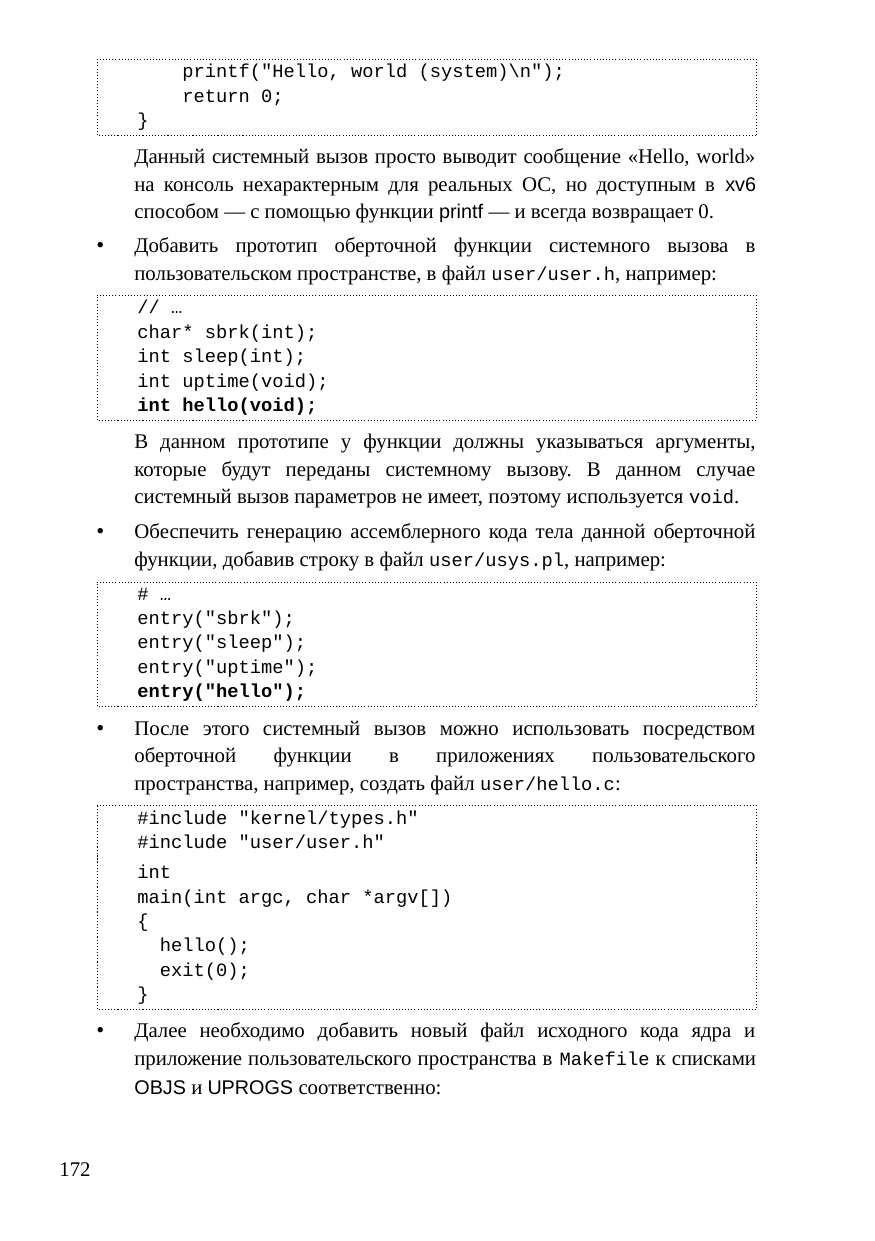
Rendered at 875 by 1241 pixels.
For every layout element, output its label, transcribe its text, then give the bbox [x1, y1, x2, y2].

list Данный системный вызов просто выводит сообщение «Hello, world» на консоль нехарактерным для реальных ОС, но доступным в xv6 способом — с помощью функции printf — и всегда возвращает 0. [97, 144, 756, 223]
list // … char* sbrk(int); int sleep(int); int uptime(void); int hello(void); [97, 295, 756, 420]
list #include "kernel/types.h" #include "user/user.h" [97, 805, 756, 854]
list Далее необходимо добавить новый файл исходного кода ядра и приложение пользовательского пространства в Makefile к списками OBJS и UPROGS соответственно: [97, 1018, 756, 1099]
list После этого системный вызов можно использовать посредством оберточной функции в приложениях пользовательского пространства, например, создать файл user/hello.c: [97, 715, 756, 796]
list В данном прототипе у функции должны указываться аргументы, которые будут переданы системному вызову. В данном случае системный вызов параметров не имеет, поэтому используется void. [97, 429, 756, 509]
list Обеспечить генерацию ассемблерного кода тела данной оберточной функции, добавив строку в файл user/usys.pl, например: [97, 519, 756, 572]
list int main(int argc, char *argv[]) { hello(); exit(0); } [97, 860, 756, 1009]
list printf("Hello, world (system)\n"); return 0; } [97, 59, 756, 135]
list Добавить прототип оберточной функции системного вызова в пользовательском пространстве, в файл user/user.h, например: [97, 233, 756, 286]
list # … entry("sbrk"); entry("sleep"); entry("uptime"); entry("hello"); [97, 582, 756, 706]
